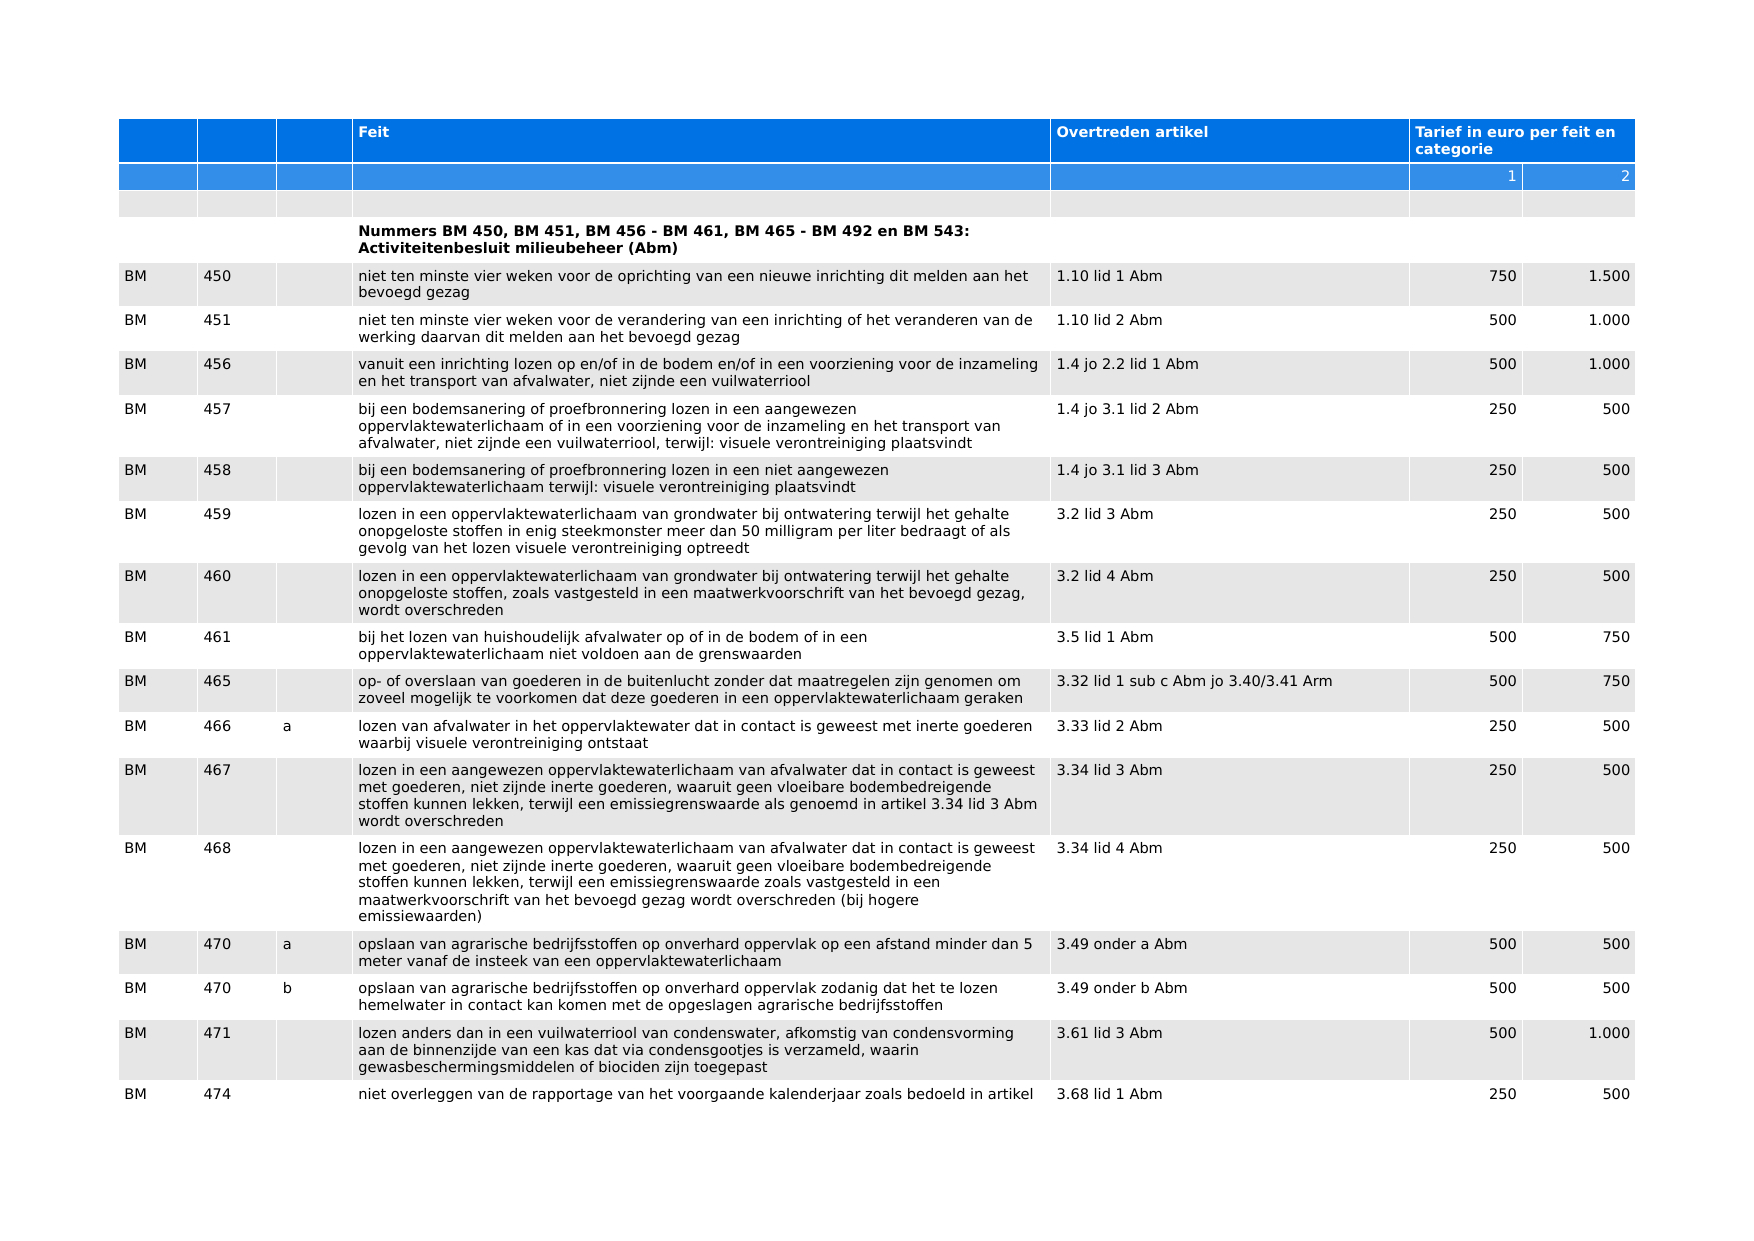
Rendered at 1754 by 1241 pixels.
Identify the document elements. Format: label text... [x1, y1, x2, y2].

table_cell 466 [198, 713, 276, 756]
table_cell [277, 396, 352, 456]
table_cell [277, 191, 352, 217]
table_cell 1.10 lid 1 Abm [1051, 263, 1409, 306]
table_cell [353, 191, 1050, 217]
table_cell niet ten minste vier weken voor de verandering van een inrichting of het veranderen van de werking daarvan dit melden aan het bevoegd gezag [353, 307, 1050, 350]
table_header Feit [353, 119, 1050, 162]
table_cell BM [119, 457, 197, 501]
table_cell 500 [1410, 1020, 1522, 1080]
table_cell BM [119, 351, 197, 395]
table_cell vanuit een inrichting lozen op en/of in de bodem en/of in een voorziening voor de inzameling en het transport van afvalwater, niet zijnde een vuilwaterriool [353, 351, 1050, 395]
table_cell [1051, 218, 1409, 262]
table_cell 250 [1410, 457, 1522, 501]
table_cell 500 [1523, 563, 1635, 623]
table_cell 470 [198, 931, 276, 974]
table_cell [353, 164, 1050, 190]
table_cell lozen in een oppervlaktewaterlichaam van grondwater bij ontwatering terwijl het gehalte onopgeloste stoffen, zoals vastgesteld in een maatwerkvoorschrift van het bevoegd gezag, wordt overschreden [353, 563, 1050, 623]
table_cell niet overleggen van de rapportage van het voorgaande kalenderjaar zoals bedoeld in artikel [353, 1081, 1050, 1107]
table_cell lozen in een aangewezen oppervlaktewaterlichaam van afvalwater dat in contact is geweest met goederen, niet zijnde inerte goederen, waaruit geen vloeibare bodembedreigende stoffen kunnen lekken, terwijl een emissiegrenswaarde zoals vastgesteld in een maatwerkvoorschrift van het bevoegd gezag wordt overschreden (bij hogere emissiewaarden) [353, 836, 1050, 930]
table_cell bij een bodemsanering of proefbronnering lozen in een aangewezen oppervlaktewaterlichaam of in een voorziening voor de inzameling en het transport van afvalwater, niet zijnde een vuilwaterriool, terwijl: visuele verontreiniging plaatsvindt [353, 396, 1050, 456]
table_cell [1523, 218, 1635, 262]
table_cell a [277, 713, 352, 756]
table_cell [277, 351, 352, 395]
table_cell 750 [1523, 669, 1635, 712]
table_cell 468 [198, 836, 276, 930]
table_cell [277, 263, 352, 306]
table_cell BM [119, 563, 197, 623]
table_cell 458 [198, 457, 276, 501]
table_cell 467 [198, 758, 276, 835]
table_cell op- of overslaan van goederen in de buitenlucht zonder dat maatregelen zijn genomen om zoveel mogelijk te voorkomen dat deze goederen in een oppervlaktewaterlichaam geraken [353, 669, 1050, 712]
table_cell 3.2 lid 4 Abm [1051, 563, 1409, 623]
table_cell [1410, 191, 1522, 217]
table_cell [277, 624, 352, 668]
table_cell 450 [198, 263, 276, 306]
table_header [119, 119, 197, 162]
table_cell a [277, 931, 352, 974]
table_cell 250 [1410, 396, 1522, 456]
table_cell 1.4 jo 3.1 lid 3 Abm [1051, 457, 1409, 501]
table_cell BM [119, 669, 197, 712]
table_cell 250 [1410, 502, 1522, 562]
table_cell 460 [198, 563, 276, 623]
table_cell 457 [198, 396, 276, 456]
table_cell 471 [198, 1020, 276, 1080]
table_cell [198, 164, 276, 190]
table_cell [277, 307, 352, 350]
table_cell 1 [1410, 164, 1522, 190]
table_header Overtreden artikel [1051, 119, 1409, 162]
table_cell [1051, 164, 1409, 190]
table_cell 1.4 jo 3.1 lid 2 Abm [1051, 396, 1409, 456]
table_cell 500 [1410, 669, 1522, 712]
table_cell BM [119, 1020, 197, 1080]
table_cell 500 [1523, 396, 1635, 456]
table_cell lozen in een aangewezen oppervlaktewaterlichaam van afvalwater dat in contact is geweest met goederen, niet zijnde inerte goederen, waaruit geen vloeibare bodembedreigende stoffen kunnen lekken, terwijl een emissiegrenswaarde als genoemd in artikel 3.34 lid 3 Abm wordt overschreden [353, 758, 1050, 835]
table_cell 500 [1410, 351, 1522, 395]
table_cell bij een bodemsanering of proefbronnering lozen in een niet aangewezen oppervlaktewaterlichaam terwijl: visuele verontreiniging plaatsvindt [353, 457, 1050, 501]
table_cell 500 [1523, 502, 1635, 562]
table_cell opslaan van agrarische bedrijfsstoffen op onverhard oppervlak op een afstand minder dan 5 meter vanaf de insteek van een oppervlaktewaterlichaam [353, 931, 1050, 974]
table_cell 1.500 [1523, 263, 1635, 306]
table_cell 1.000 [1523, 307, 1635, 350]
table_cell 1.10 lid 2 Abm [1051, 307, 1409, 350]
table_cell BM [119, 624, 197, 668]
table_cell [277, 669, 352, 712]
table_cell 250 [1410, 836, 1522, 930]
table_cell BM [119, 713, 197, 756]
table_cell 3.32 lid 1 sub c Abm jo 3.40/3.41 Arm [1051, 669, 1409, 712]
table_cell 500 [1410, 307, 1522, 350]
table_cell 3.68 lid 1 Abm [1051, 1081, 1409, 1107]
table_cell 250 [1410, 563, 1522, 623]
table_cell BM [119, 931, 197, 974]
table_cell BM [119, 836, 197, 930]
table_cell 465 [198, 669, 276, 712]
table_cell 500 [1410, 931, 1522, 974]
table_cell 3.34 lid 3 Abm [1051, 758, 1409, 835]
table_cell BM [119, 307, 197, 350]
table_cell BM [119, 502, 197, 562]
table_cell 470 [198, 975, 276, 1019]
table_cell [277, 164, 352, 190]
table_cell [119, 164, 197, 190]
table_cell 500 [1523, 1081, 1635, 1107]
table_cell 3.34 lid 4 Abm [1051, 836, 1409, 930]
table_cell 3.49 onder a Abm [1051, 931, 1409, 974]
table_cell 474 [198, 1081, 276, 1107]
table_cell 500 [1523, 931, 1635, 974]
table_cell opslaan van agrarische bedrijfsstoffen op onverhard oppervlak zodanig dat het te lozen hemelwater in contact kan komen met de opgeslagen agrarische bedrijfsstoffen [353, 975, 1050, 1019]
table_cell [119, 191, 197, 217]
table_header [198, 119, 276, 162]
table_cell [277, 218, 352, 262]
table_cell 1.000 [1523, 1020, 1635, 1080]
table_cell 1.4 jo 2.2 lid 1 Abm [1051, 351, 1409, 395]
table_cell 500 [1523, 713, 1635, 756]
table_cell [198, 191, 276, 217]
table_cell 2 [1523, 164, 1635, 190]
table_cell lozen anders dan in een vuilwaterriool van condenswater, afkomstig van condensvorming aan de binnenzijde van een kas dat via condensgootjes is verzameld, waarin gewasbeschermingsmiddelen of biociden zijn toegepast [353, 1020, 1050, 1080]
table_cell 459 [198, 502, 276, 562]
table_cell 451 [198, 307, 276, 350]
table_cell [1410, 218, 1522, 262]
table_cell 456 [198, 351, 276, 395]
table_cell BM [119, 975, 197, 1019]
table_cell [277, 563, 352, 623]
table_cell 750 [1410, 263, 1522, 306]
table_cell [198, 218, 276, 262]
table_cell BM [119, 1081, 197, 1107]
table_cell [1523, 191, 1635, 217]
table_cell Nummers BM 450, BM 451, BM 456 - BM 461, BM 465 - BM 492 en BM 543: Activiteitenbesluit milieubeheer (Abm) [353, 218, 1050, 262]
table_cell 1.000 [1523, 351, 1635, 395]
table_cell [277, 457, 352, 501]
table_cell [277, 502, 352, 562]
table_cell BM [119, 263, 197, 306]
table_cell 500 [1523, 758, 1635, 835]
table_cell 250 [1410, 1081, 1522, 1107]
table_cell BM [119, 758, 197, 835]
table_cell 3.33 lid 2 Abm [1051, 713, 1409, 756]
table_cell 3.61 lid 3 Abm [1051, 1020, 1409, 1080]
table_cell 3.2 lid 3 Abm [1051, 502, 1409, 562]
table_cell 500 [1523, 457, 1635, 501]
table_cell 500 [1410, 624, 1522, 668]
table_cell BM [119, 396, 197, 456]
table_cell 250 [1410, 758, 1522, 835]
table_cell [277, 1081, 352, 1107]
table_cell [277, 758, 352, 835]
table_cell lozen van afvalwater in het oppervlaktewater dat in contact is geweest met inerte goederen waarbij visuele verontreiniging ontstaat [353, 713, 1050, 756]
table_cell [119, 218, 197, 262]
table_cell 461 [198, 624, 276, 668]
table_cell 3.5 lid 1 Abm [1051, 624, 1409, 668]
table_cell 500 [1523, 836, 1635, 930]
table_cell 3.49 onder b Abm [1051, 975, 1409, 1019]
table_cell niet ten minste vier weken voor de oprichting van een nieuwe inrichting dit melden aan het bevoegd gezag [353, 263, 1050, 306]
table_cell bij het lozen van huishoudelijk afvalwater op of in de bodem of in een oppervlaktewaterlichaam niet voldoen aan de grenswaarden [353, 624, 1050, 668]
table_cell [277, 1020, 352, 1080]
table_cell [277, 836, 352, 930]
table_cell [1051, 191, 1409, 217]
table_header Tarief in euro per feit en categorie [1410, 119, 1635, 162]
table_cell 750 [1523, 624, 1635, 668]
table_cell lozen in een oppervlaktewaterlichaam van grondwater bij ontwatering terwijl het gehalte onopgeloste stoffen in enig steekmonster meer dan 50 milligram per liter bedraagt of als gevolg van het lozen visuele verontreiniging optreedt [353, 502, 1050, 562]
table_header [277, 119, 352, 162]
table_cell 250 [1410, 713, 1522, 756]
table_cell b [277, 975, 352, 1019]
table_cell 500 [1523, 975, 1635, 1019]
table_cell 500 [1410, 975, 1522, 1019]
